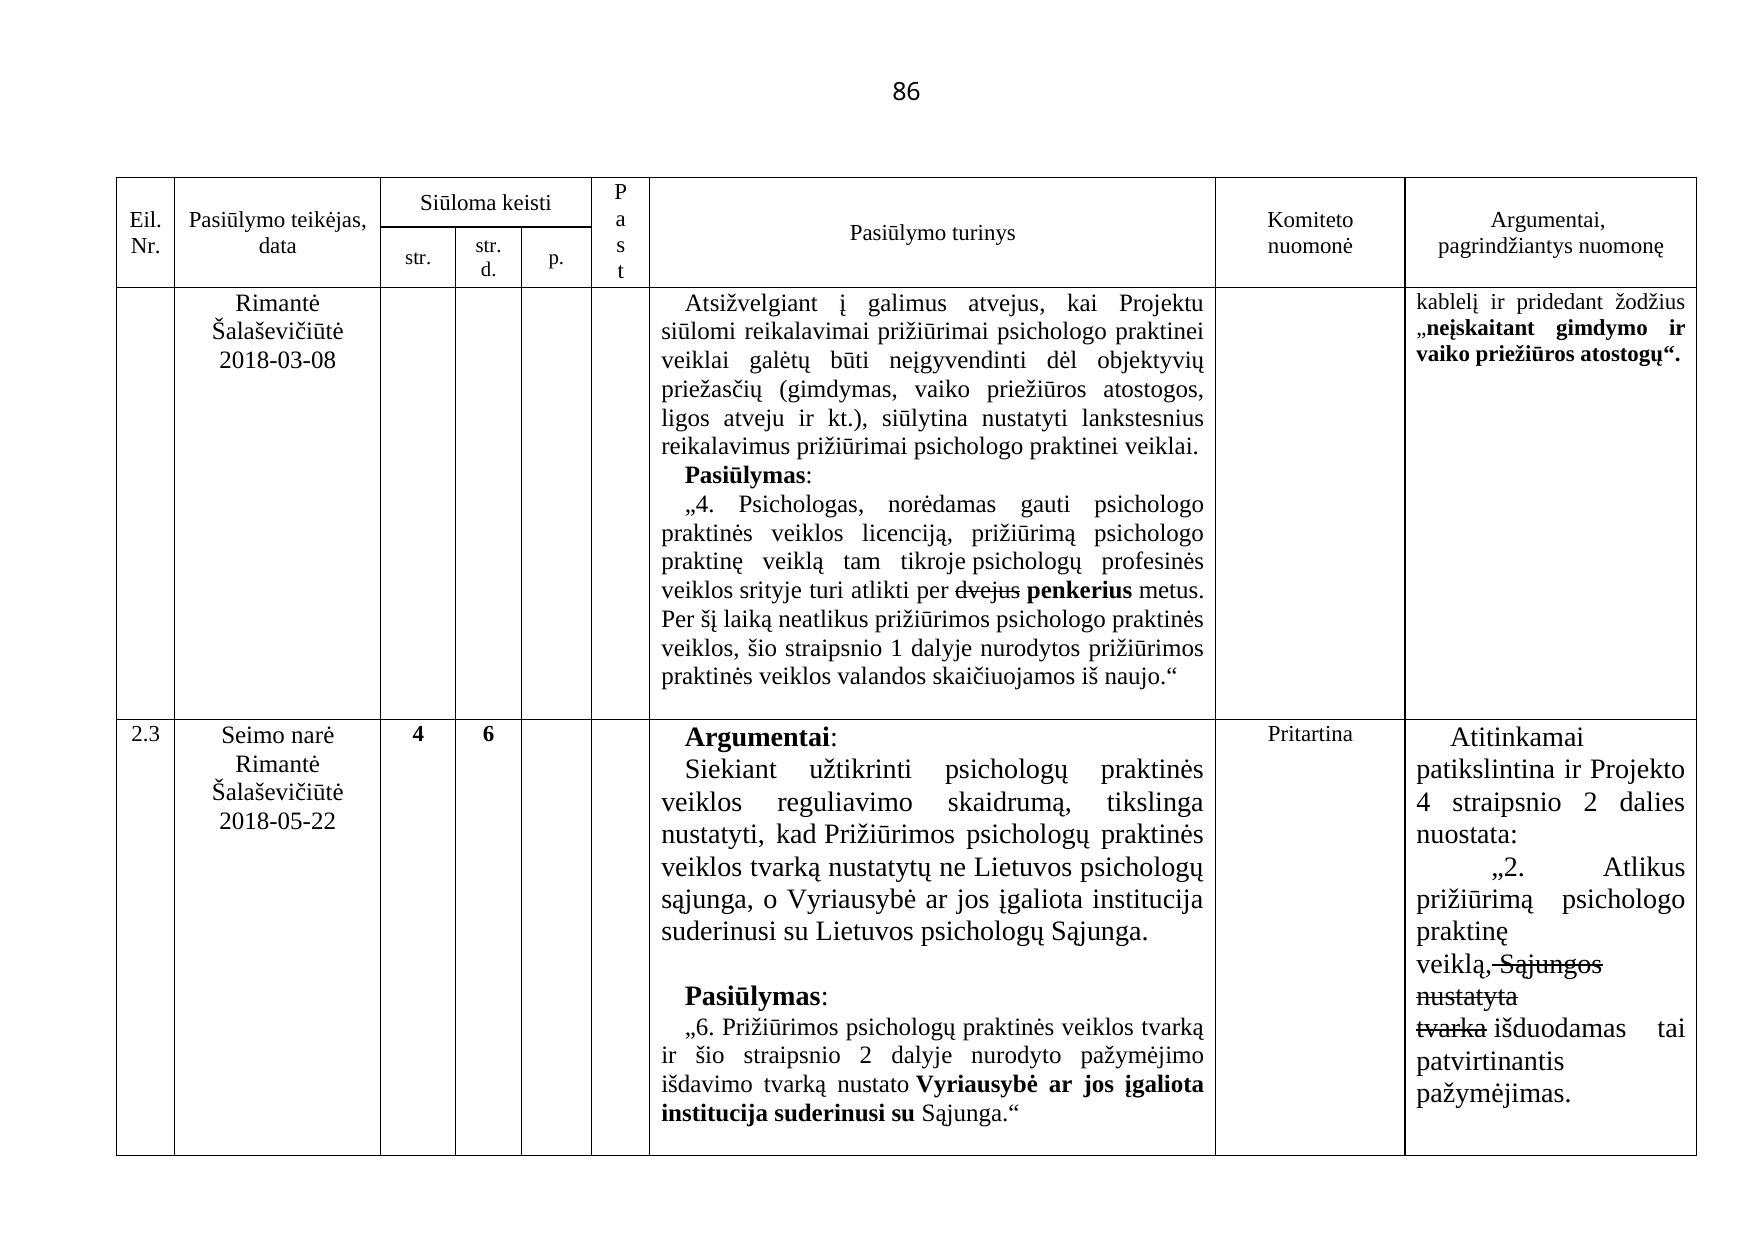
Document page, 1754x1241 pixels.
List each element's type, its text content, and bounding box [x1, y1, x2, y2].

table_cell Atsižvelgiant į galimus atvejus, kai Projektu siūlomi reikalavimai prižiūrimai psichologo praktinei veiklai galėtų būti neįgyvendinti dėl objektyvių priežasčių (gimdymas, vaiko priežiūros atostogos, ligos atveju ir kt.), siūlytina nustatyti lankstesnius reikalavimus prižiūrimai psichologo praktinei veiklai. Pasiūlymas: „4. Psichologas, norėdamas gauti psichologo praktinės veiklos licenciją, prižiūrimą psichologo praktinę veiklą tam tikroje psichologų profesinės veiklos srityje turi atlikti per dvejus penkerius metus. Per šį laiką neatlikus prižiūrimos psichologo praktinės veiklos, šio straipsnio 1 dalyje nurodytos prižiūrimos praktinės veiklos valandos skaičiuojamos iš naujo.“ [650, 288, 1215, 719]
table_cell p. [522, 228, 591, 287]
table_cell [522, 720, 591, 1155]
table_header Pastabos [592, 178, 649, 287]
table_cell 2.3 [117, 720, 174, 1155]
table_header Argumentai, pagrindžiantys nuomonę [1406, 178, 1696, 287]
table_header Siūloma keisti [381, 178, 591, 226]
table_header Pasiūlymo teikėjas, data [175, 178, 380, 287]
table_header Pasiūlymo turinys [650, 178, 1215, 287]
table_cell Rimantė Šalaševičiūtė 2018-03-08 [175, 288, 380, 719]
table_cell Atitinkamai patikslintina ir Projekto 4 straipsnio 2 dalies nuostata: „2. Atlikus prižiūrimą psichologo praktinę veiklą, Sąjungos nustatyta tvarka išduodamas tai patvirtinantis pažymėjimas. [1406, 720, 1696, 1155]
table_cell str. [381, 228, 455, 287]
table_cell Seimo narė Rimantė Šalaševičiūtė 2018-05-22 [175, 720, 380, 1155]
table_header Komiteto nuomonė [1216, 178, 1404, 287]
table_header Eil. Nr. [117, 178, 174, 287]
table_cell [592, 288, 649, 719]
table_cell 4 [381, 720, 455, 1155]
table_cell 6 [456, 720, 521, 1155]
table_cell kablelį ir pridedant žodžius „neįskaitant gimdymo ir vaiko priežiūros atostogų“. [1406, 288, 1696, 719]
table_cell [456, 288, 521, 719]
table_cell [522, 288, 591, 719]
table_cell [381, 288, 455, 719]
table_cell str. d. [456, 228, 521, 287]
table_cell Argumentai: Siekiant užtikrinti psichologų praktinės veiklos reguliavimo skaidrumą, tikslinga nustatyti, kad Prižiūrimos psichologų praktinės veiklos tvarką nustatytų ne Lietuvos psichologų sąjunga, o Vyriausybė ar jos įgaliota institucija suderinusi su Lietuvos psichologų Sąjunga. Pasiūlymas: „6. Prižiūrimos psichologų praktinės veiklos tvarką ir šio straipsnio 2 dalyje nurodyto pažymėjimo išdavimo tvarką nustato Vyriausybė ar jos įgaliota institucija suderinusi su Sąjunga.“ [650, 720, 1215, 1155]
table_cell [117, 288, 174, 719]
table_cell [1216, 288, 1404, 719]
table_cell [592, 720, 649, 1155]
table_cell Pritartina [1216, 720, 1404, 1155]
